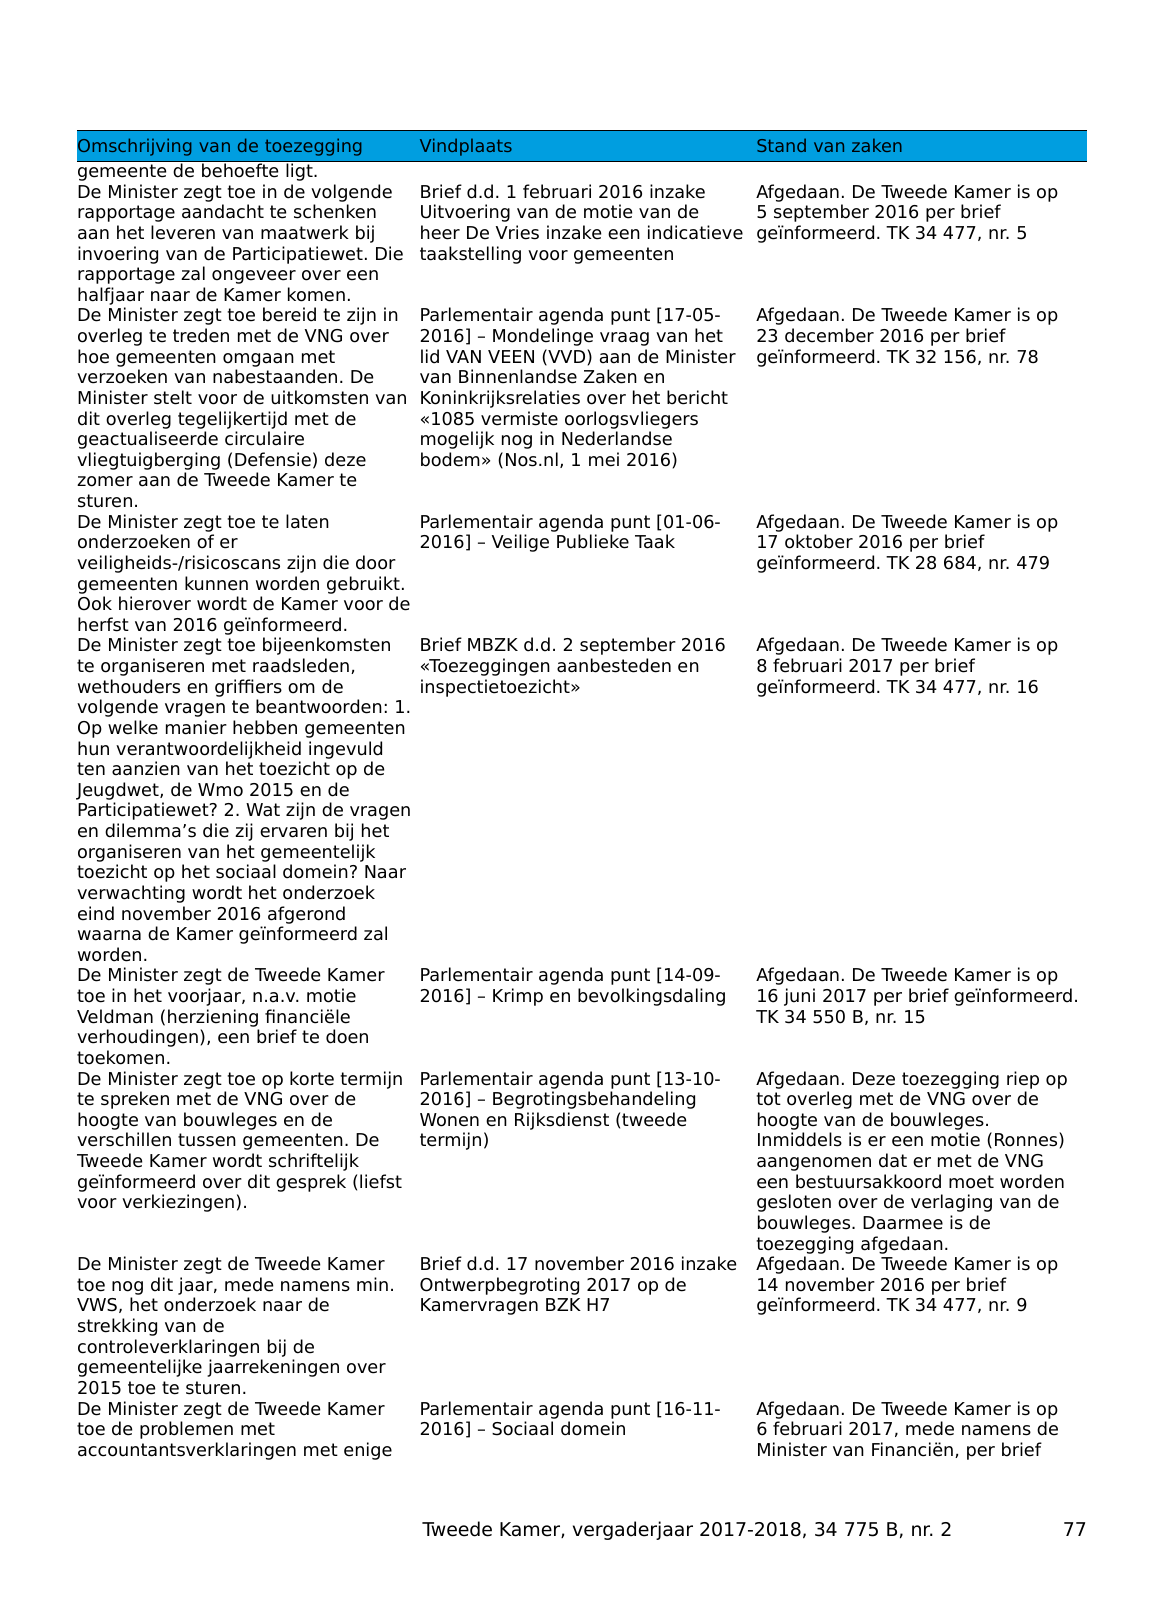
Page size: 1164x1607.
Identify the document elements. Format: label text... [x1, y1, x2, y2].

table_cell Afgedaan. De Tweede Kamer is op 23 december 2016 per brief geïnformeerd. TK 32 156, nr. 78 [750, 305, 1087, 512]
table_cell Parlementair agenda punt [14-09-2016] – Krimp en bevolkingsdaling [413, 965, 750, 1068]
table_header Omschrijving van de toezegging [77, 131, 413, 161]
table_cell Afgedaan. De Tweede Kamer is op 5 september 2016 per brief geïnformeerd. TK 34 477, nr. 5 [750, 182, 1087, 305]
table_cell De Minister zegt toe bereid te zijn in overleg te treden met de VNG over hoe gemeenten omgaan met verzoeken van nabestaanden. De Minister stelt voor de uitkomsten van dit overleg tegelijkertijd met de geactualiseerde circulaire vliegtuigberging (Defensie) deze zomer aan de Tweede Kamer te sturen. [77, 305, 413, 512]
table_cell Brief d.d. 17 november 2016 inzake Ontwerpbegroting 2017 op de Kamervragen BZK H7 [413, 1254, 750, 1398]
table_cell Afgedaan. De Tweede Kamer is op 8 februari 2017 per brief geïnformeerd. TK 34 477, nr. 16 [750, 635, 1087, 965]
table_cell Brief MBZK d.d. 2 september 2016 «Toezeggingen aanbesteden en inspectietoezicht» [413, 635, 750, 965]
table_cell Afgedaan. Deze toezegging riep op tot overleg met de VNG over de hoogte van de bouwleges. Inmiddels is er een motie (Ronnes) aangenomen dat er met de VNG een bestuursakkoord moet worden gesloten over de verlaging van de bouwleges. Daarmee is de toezegging afgedaan. [750, 1069, 1087, 1254]
table_cell De Minister zegt toe op korte termijn te spreken met de VNG over de hoogte van bouwleges en de verschillen tussen gemeenten. De Tweede Kamer wordt schriftelijk geïnformeerd over dit gesprek (liefst voor verkiezingen). [77, 1069, 413, 1254]
table_cell Afgedaan. De Tweede Kamer is op 17 oktober 2016 per brief geïnformeerd. TK 28 684, nr. 479 [750, 512, 1087, 635]
table_cell Parlementair agenda punt [01-06-2016] – Veilige Publieke Taak [413, 512, 750, 635]
table_cell [413, 162, 750, 182]
table_cell De Minister zegt de Tweede Kamer toe nog dit jaar, mede namens min. VWS, het onderzoek naar de strekking van de controleverklaringen bij de gemeentelijke jaarrekeningen over 2015 toe te sturen. [77, 1254, 413, 1398]
table_cell De Minister zegt de Tweede Kamer toe in het voorjaar, n.a.v. motie Veldman (herziening financiële verhoudingen), een brief te doen toekomen. [77, 965, 413, 1068]
table_cell De Minister zegt toe bijeenkomsten te organiseren met raadsleden, wethouders en griffiers om de volgende vragen te beantwoorden: 1. Op welke manier hebben gemeenten hun verantwoordelijkheid ingevuld ten aanzien van het toezicht op de Jeugdwet, de Wmo 2015 en de Participatiewet? 2. Wat zijn de vragen en dilemma’s die zij ervaren bij het organiseren van het gemeentelijk toezicht op het sociaal domein? Naar verwachting wordt het onderzoek eind november 2016 afgerond waarna de Kamer geïnformeerd zal worden. [77, 635, 413, 965]
table_cell [750, 162, 1087, 182]
table_cell Parlementair agenda punt [17-05-2016] – Mondelinge vraag van het lid VAN VEEN (VVD) aan de Minister van Binnenlandse Zaken en Koninkrijksrelaties over het bericht «1085 vermiste oorlogsvliegers mogelijk nog in Nederlandse bodem» (Nos.nl, 1 mei 2016) [413, 305, 750, 512]
table_cell De Minister zegt de Tweede Kamer toe de problemen met accountantsverklaringen met enige [77, 1399, 413, 1460]
table_cell gemeente de behoefte ligt. [77, 162, 413, 182]
table_header Stand van zaken [750, 131, 1087, 161]
table_cell Parlementair agenda punt [16-11-2016] – Sociaal domein [413, 1399, 750, 1460]
table_cell De Minister zegt toe in de volgende rapportage aandacht te schenken aan het leveren van maatwerk bij invoering van de Participatiewet. Die rapportage zal ongeveer over een halfjaar naar de Kamer komen. [77, 182, 413, 305]
table_header Vindplaats [413, 131, 750, 161]
table_cell Brief d.d. 1 februari 2016 inzake Uitvoering van de motie van de heer De Vries inzake een indicatieve taakstelling voor gemeenten [413, 182, 750, 305]
table_cell Afgedaan. De Tweede Kamer is op 6 februari 2017, mede namens de Minister van Financiën, per brief [750, 1399, 1087, 1460]
table_cell De Minister zegt toe te laten onderzoeken of er veiligheids-/risicoscans zijn die door gemeenten kunnen worden gebruikt. Ook hierover wordt de Kamer voor de herfst van 2016 geïnformeerd. [77, 512, 413, 635]
table_cell Afgedaan. De Tweede Kamer is op 14 november 2016 per brief geïnformeerd. TK 34 477, nr. 9 [750, 1254, 1087, 1398]
table_cell Afgedaan. De Tweede Kamer is op 16 juni 2017 per brief geïnformeerd. TK 34 550 B, nr. 15 [750, 965, 1087, 1068]
table_cell Parlementair agenda punt [13-10-2016] – Begrotingsbehandeling Wonen en Rijksdienst (tweede termijn) [413, 1069, 750, 1254]
